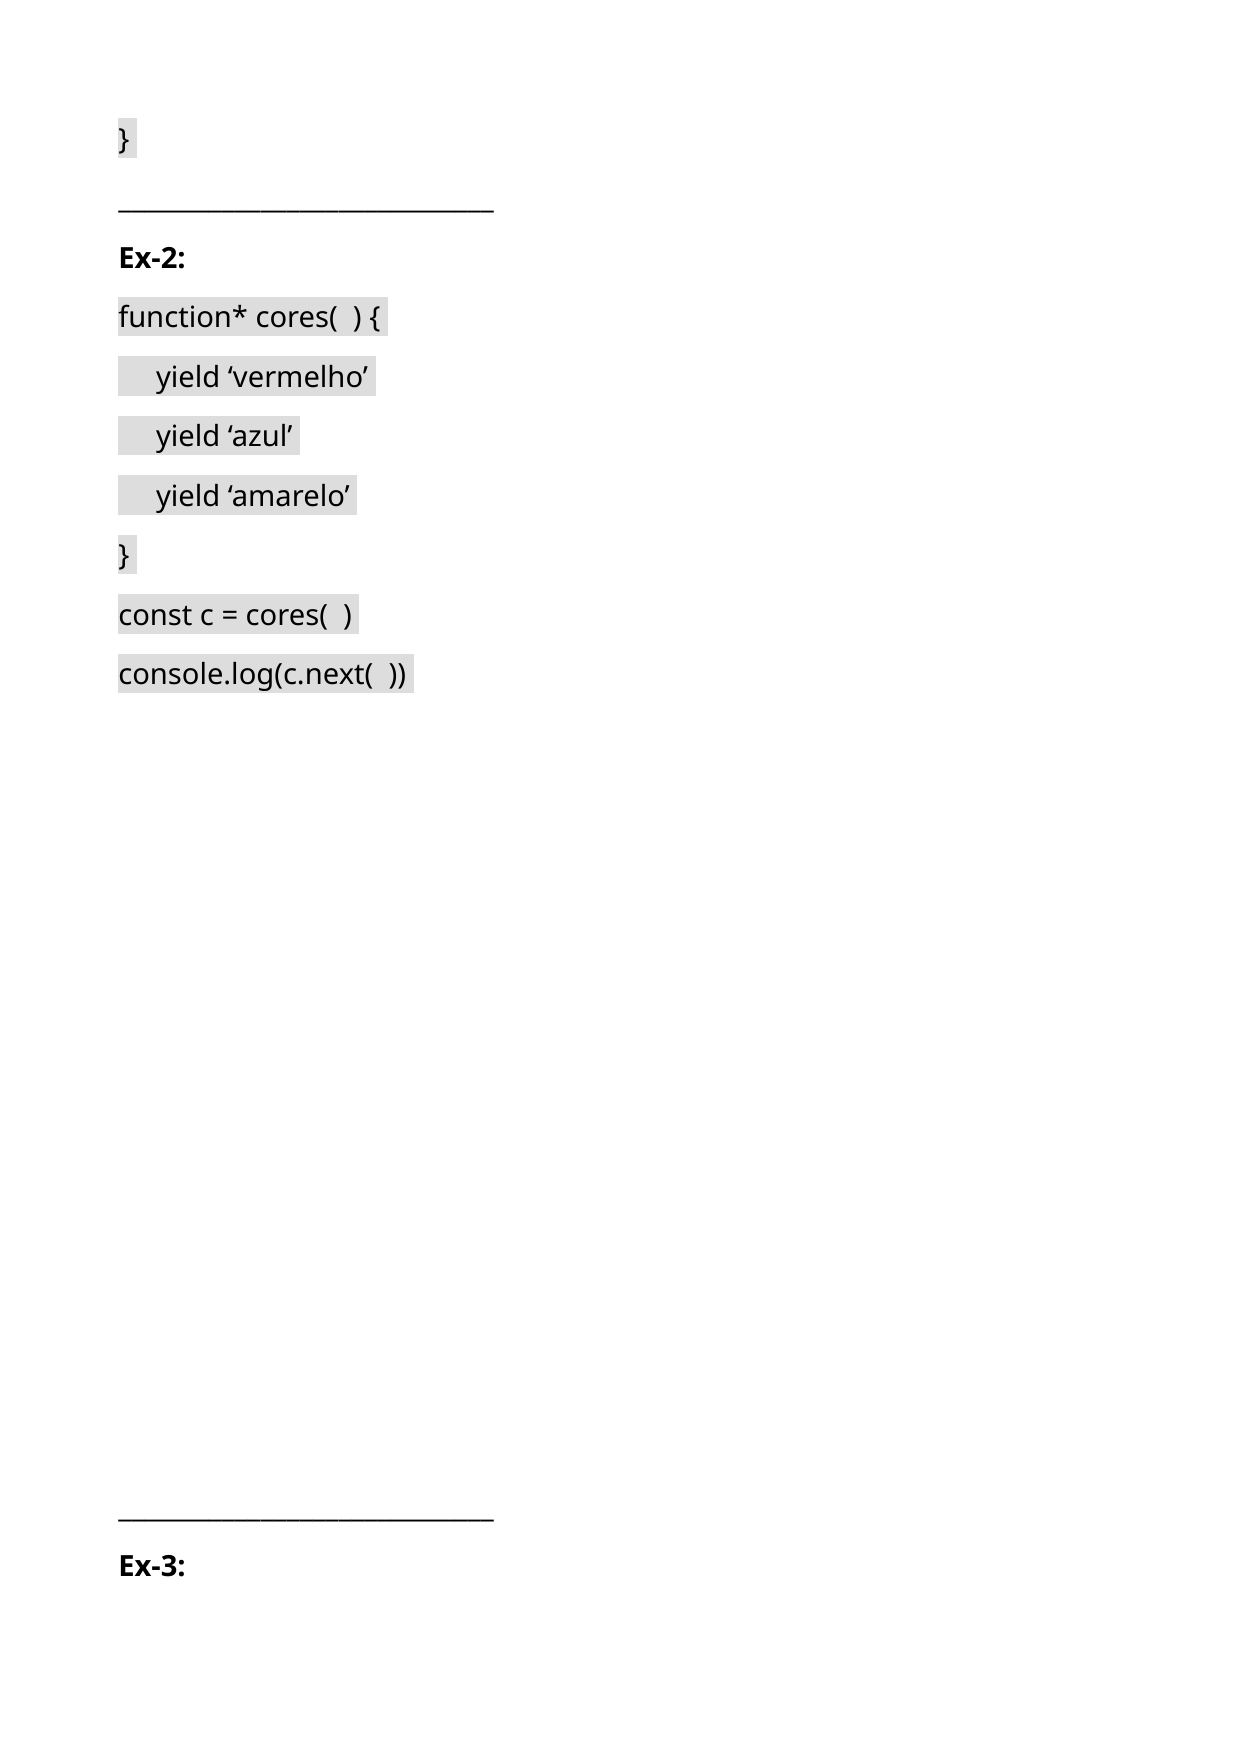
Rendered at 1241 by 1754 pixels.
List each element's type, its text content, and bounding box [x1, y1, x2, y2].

text } [118, 534, 1122, 574]
text _____________________________ [118, 1486, 1122, 1526]
text const c = cores( ) [118, 594, 1122, 634]
text _____________________________ [118, 178, 1122, 217]
text yield ‘azul’ [118, 416, 1122, 455]
text function* cores( ) { [118, 297, 1122, 336]
text } [118, 118, 1122, 158]
text console.log(c.next( )) [118, 653, 1122, 693]
text yield ‘amarelo’ [118, 475, 1122, 515]
text Ex-3: [118, 1546, 1122, 1585]
text yield ‘vermelho’ [118, 356, 1122, 396]
text Ex-2: [118, 237, 1122, 277]
